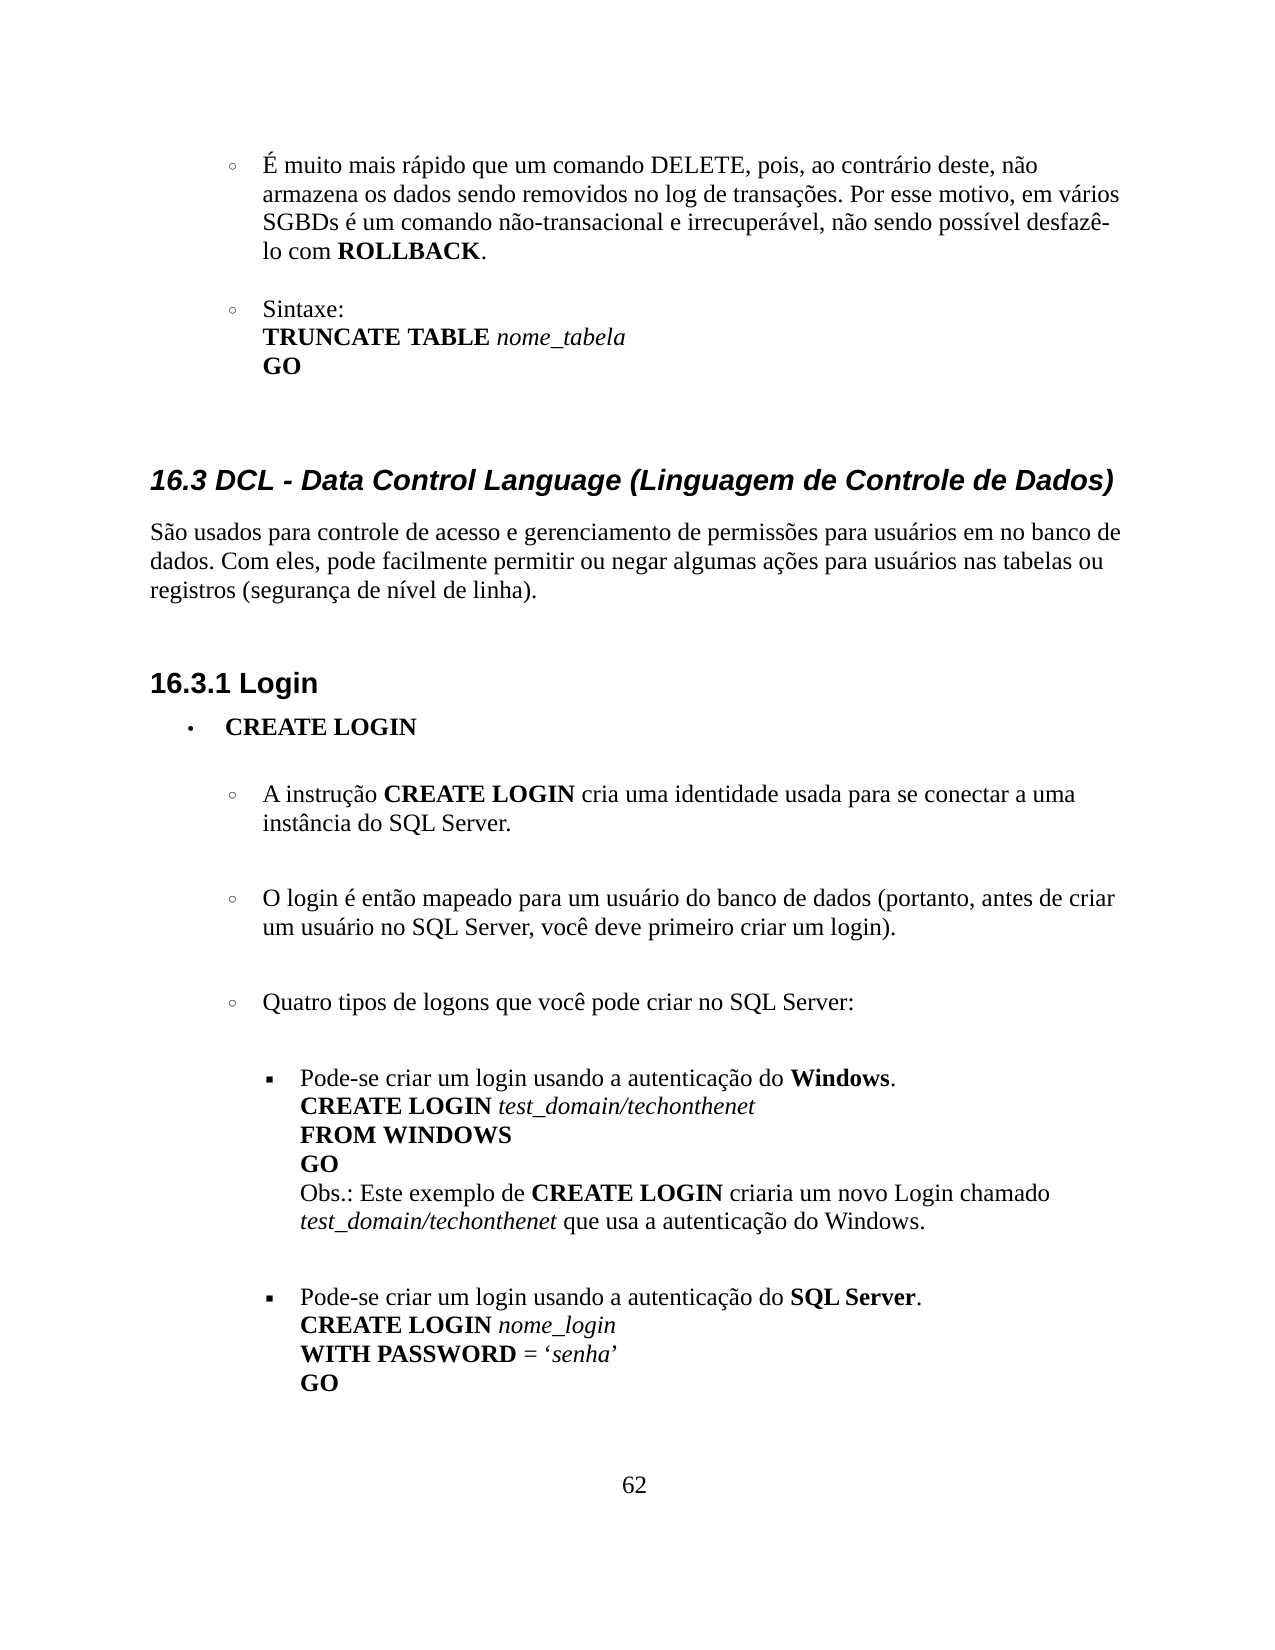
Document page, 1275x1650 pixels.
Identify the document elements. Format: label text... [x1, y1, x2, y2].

text São usados para controle de acesso e gerenciamento de permissões para usuários em no banco de dados. Com eles, pode facilmente permitir ou negar algumas ações para usuários nas tabelas ou registros (segurança de nível de linha). [150, 517, 1125, 632]
list É muito mais rápido que um comando DELETE, pois, ao contrário deste, não armazena os dados sendo removidos no log de transações. Por esse motivo, em vários SGBDs é um comando não-transacional e irrecuperável, não sendo possível desfazê-lo com ROLLBACK. [225, 150, 1125, 294]
list Pode-se criar um login usando a autenticação do Windows. CREATE LOGIN test_domain/techonthenet FROM WINDOWS GO Obs.: Este exemplo de CREATE LOGIN criaria um novo Login chamado test_domain/techonthenet que usa a autenticação do Windows. [262, 1063, 1125, 1264]
list Sintaxe: TRUNCATE TABLE nome_tabela GO [225, 294, 1125, 409]
list O login é então mapeado para um usuário do banco de dados (portanto, antes de criar um usuário no SQL Server, você deve primeiro criar um login). [225, 883, 1125, 969]
list Quatro tipos de logons que você pode criar no SQL Server: [225, 987, 1125, 1045]
subtitle 16.3 DCL - Data Control Language (Linguagem de Controle de Dados) [150, 462, 1125, 496]
list CREATE LOGIN [187, 712, 1125, 770]
list A instrução CREATE LOGIN cria uma identidade usada para se conectar a uma instância do SQL Server. [225, 779, 1125, 865]
list Pode-se criar um login usando a autenticação do SQL Server. CREATE LOGIN nome_login WITH PASSWORD = ‘senha’ GO [262, 1282, 1125, 1426]
subtitle 16.3.1 Login [150, 666, 1125, 700]
